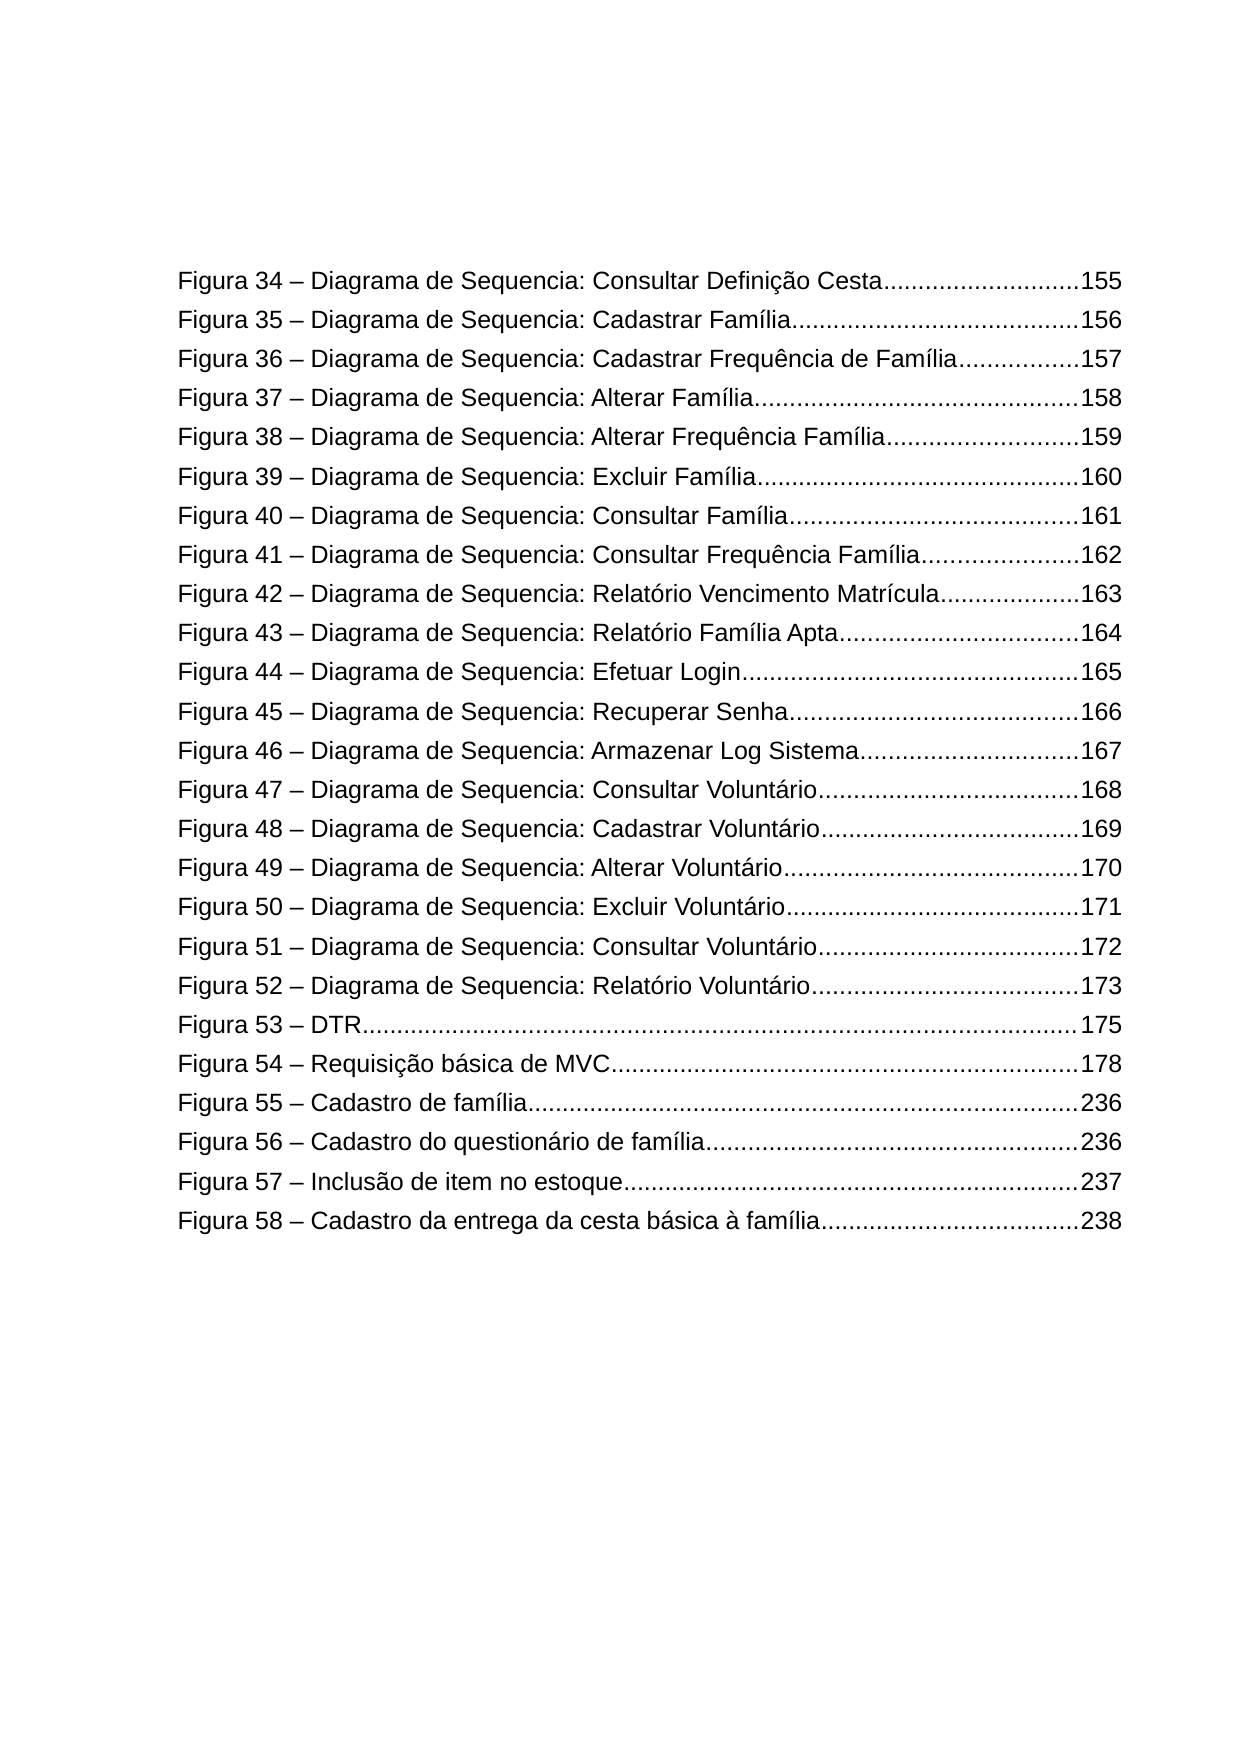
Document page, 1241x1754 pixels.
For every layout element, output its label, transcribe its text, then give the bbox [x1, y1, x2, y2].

text Figura 34 – Diagrama de Sequencia: Consultar Definição Cesta 155 [177, 266, 1122, 294]
text Figura 43 – Diagrama de Sequencia: Relatório Família Apta 164 [177, 618, 1122, 647]
text Figura 50 – Diagrama de Sequencia: Excluir Voluntário 171 [177, 892, 1122, 921]
text Figura 41 – Diagrama de Sequencia: Consultar Frequência Família 162 [177, 540, 1122, 569]
text Figura 46 – Diagrama de Sequencia: Armazenar Log Sistema 167 [177, 736, 1122, 764]
text Figura 54 – Requisição básica de MVC 178 [177, 1049, 1122, 1078]
text Figura 45 – Diagrama de Sequencia: Recuperar Senha 166 [177, 697, 1122, 725]
text Figura 55 – Cadastro de família 236 [177, 1088, 1122, 1117]
text Figura 58 – Cadastro da entrega da cesta básica à família 238 [177, 1206, 1122, 1234]
text Figura 51 – Diagrama de Sequencia: Consultar Voluntário 172 [177, 932, 1122, 960]
text Figura 37 – Diagrama de Sequencia: Alterar Família 158 [177, 383, 1122, 412]
text Figura 40 – Diagrama de Sequencia: Consultar Família 161 [177, 501, 1122, 529]
text Figura 38 – Diagrama de Sequencia: Alterar Frequência Família 159 [177, 422, 1122, 451]
text Figura 57 – Inclusão de item no estoque 237 [177, 1167, 1122, 1195]
text Figura 42 – Diagrama de Sequencia: Relatório Vencimento Matrícula 163 [177, 579, 1122, 608]
text Figura 56 – Cadastro do questionário de família 236 [177, 1127, 1122, 1156]
text Figura 44 – Diagrama de Sequencia: Efetuar Login 165 [177, 657, 1122, 686]
text Figura 48 – Diagrama de Sequencia: Cadastrar Voluntário 169 [177, 814, 1122, 843]
text Figura 52 – Diagrama de Sequencia: Relatório Voluntário 173 [177, 971, 1122, 999]
text Figura 47 – Diagrama de Sequencia: Consultar Voluntário 168 [177, 775, 1122, 804]
text Figura 36 – Diagrama de Sequencia: Cadastrar Frequência de Família 157 [177, 344, 1122, 373]
text Figura 53 – DTR 175 [177, 1010, 1122, 1039]
text Figura 49 – Diagrama de Sequencia: Alterar Voluntário 170 [177, 853, 1122, 882]
text Figura 35 – Diagrama de Sequencia: Cadastrar Família 156 [177, 305, 1122, 334]
text Figura 39 – Diagrama de Sequencia: Excluir Família 160 [177, 462, 1122, 490]
